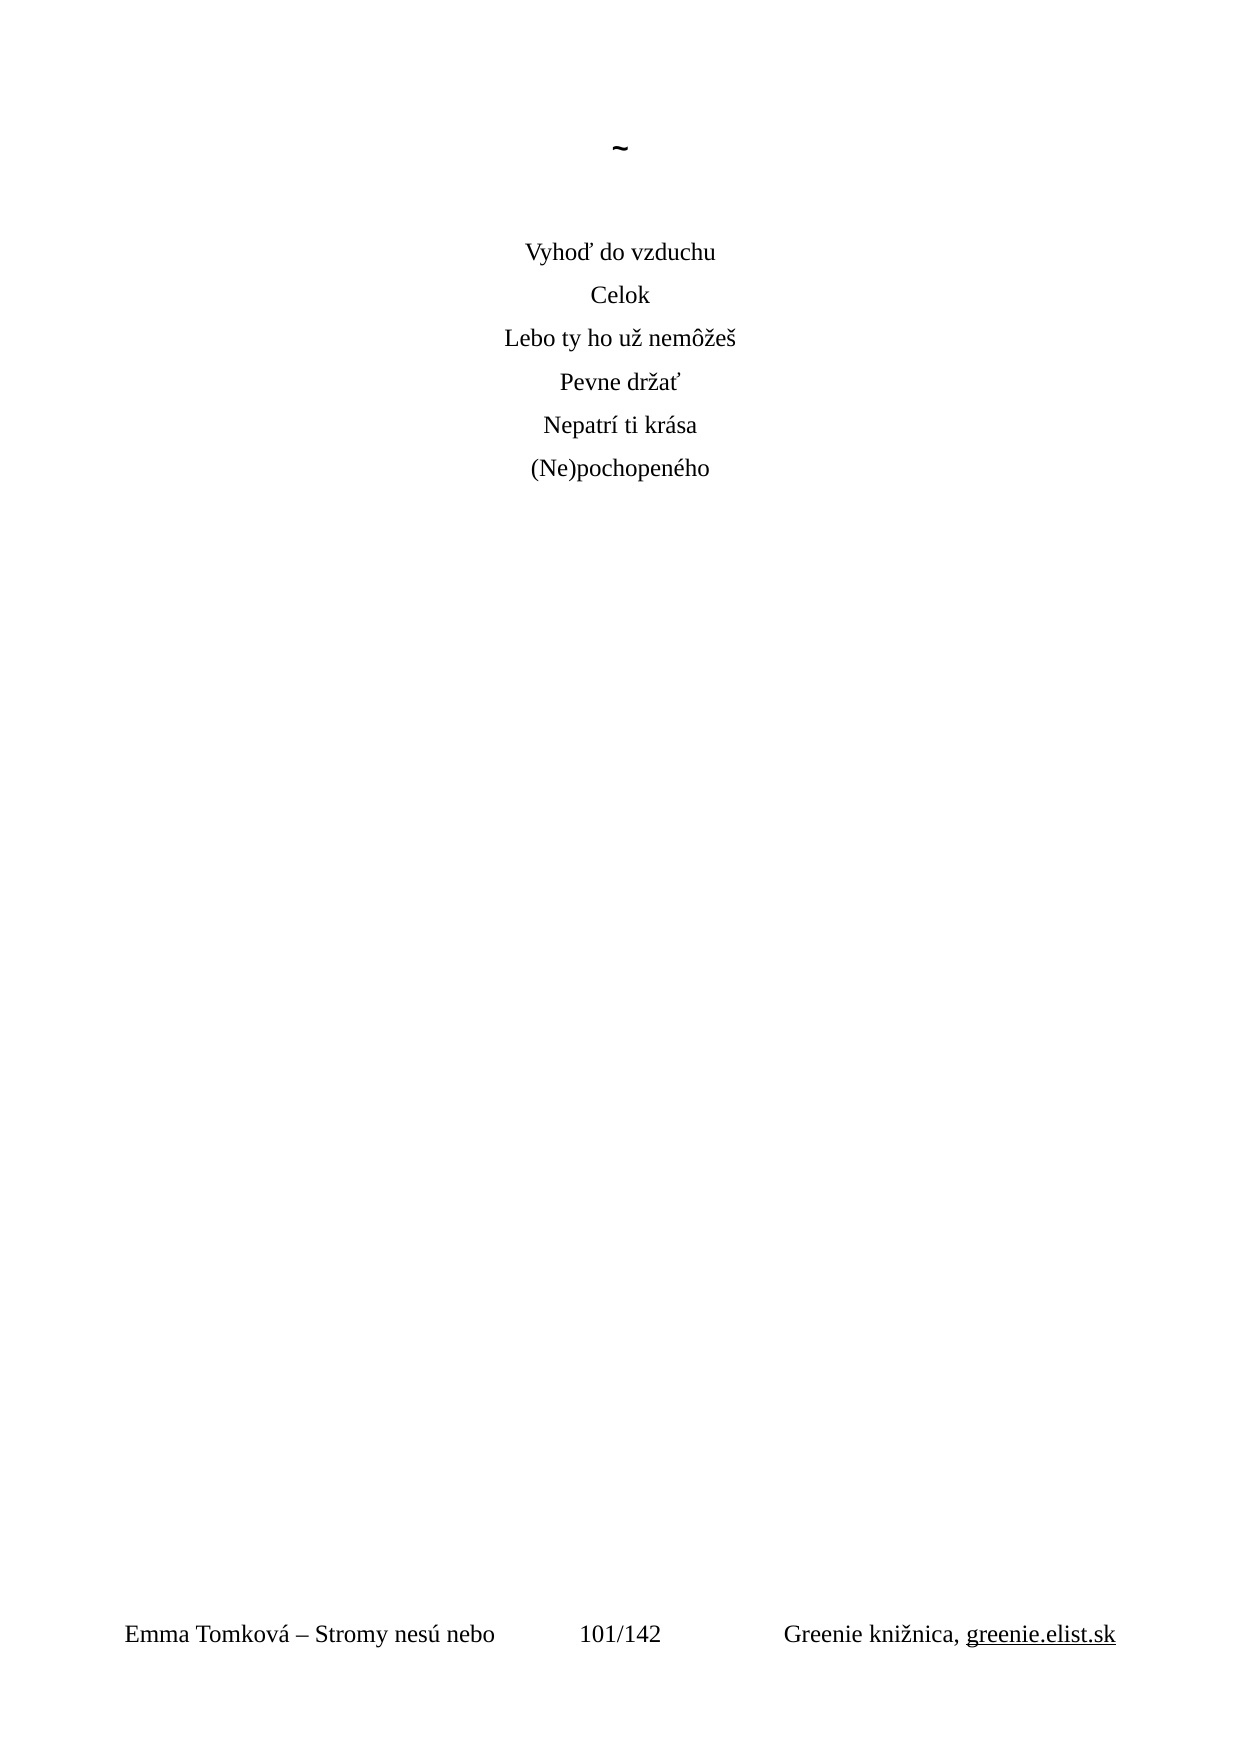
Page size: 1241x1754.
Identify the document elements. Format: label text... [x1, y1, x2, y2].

text Nepatrí ti krása [106, 410, 1134, 438]
subtitle ~ [106, 131, 1134, 165]
text Pevne držať [106, 367, 1134, 395]
text Lebo ty ho už nemôžeš [106, 323, 1134, 352]
text (Ne)pochopeného [106, 453, 1134, 482]
text Celok [106, 280, 1134, 309]
text Vyhoď do vzduchu [106, 194, 1134, 266]
